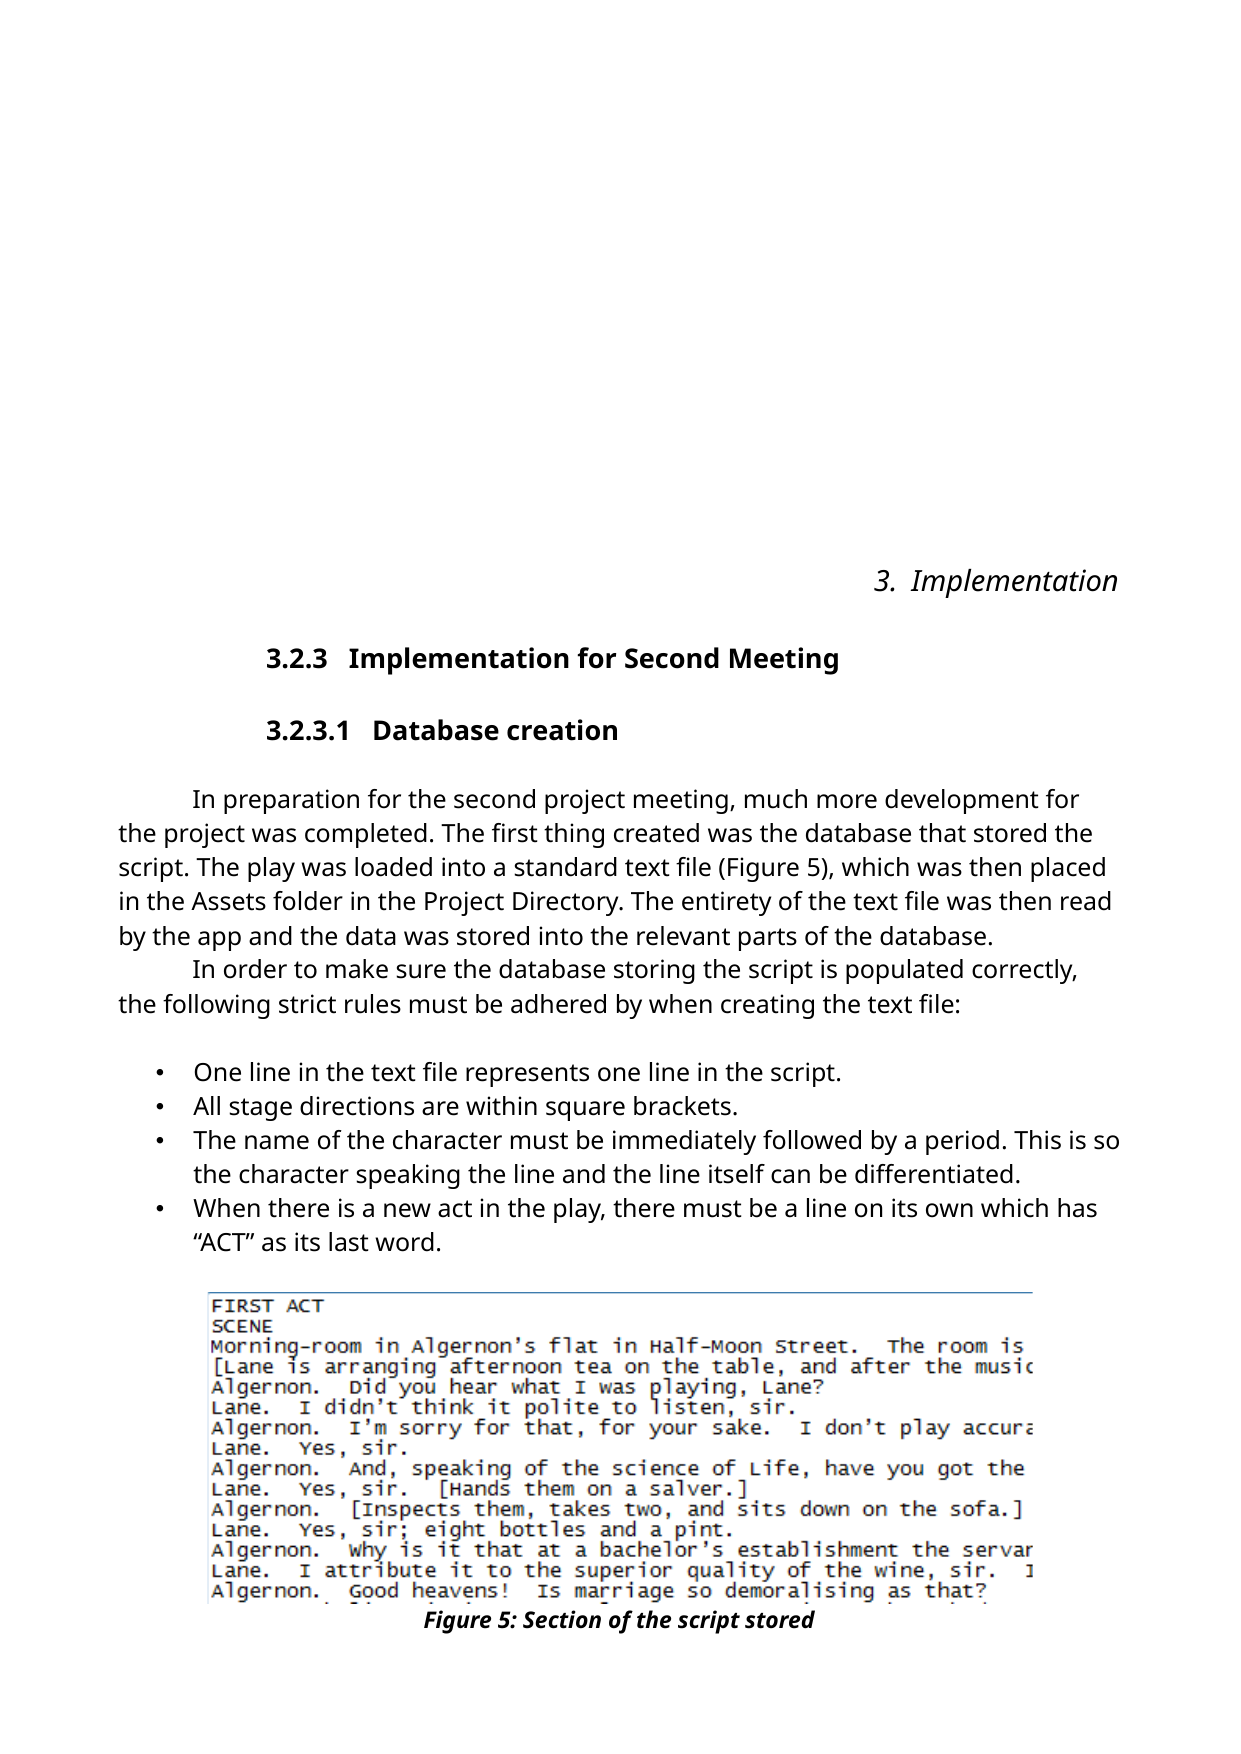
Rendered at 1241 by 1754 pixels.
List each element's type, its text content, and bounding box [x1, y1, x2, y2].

text 3.2.3.1 Database creation [118, 711, 1122, 748]
text In order to make sure the database storing the script is populated correctly, the following strict rules must be adhered by when creating the text file: [118, 952, 1122, 1020]
text In preparation for the second project meeting, much more development for the project was completed. The first thing created was the database that stored the script. The play was loaded into a standard text file (Figure 5), which was then placed in the Assets folder in the Project Directory. The entirety of the text file was then read by the app and the data was stored into the relevant parts of the database. [118, 782, 1122, 952]
list Implementation [493, 561, 1122, 600]
picture [207, 1292, 1033, 1604]
list When there is a new act in the play, there must be a line on its own which has “ACT” as its last word. [156, 1191, 1122, 1259]
list All stage directions are within square brackets. [156, 1088, 1122, 1122]
text Figure 5: Section of the script stored [118, 1604, 1122, 1635]
list The name of the character must be immediately followed by a period. This is so the character speaking the line and the line itself can be differentiated. [156, 1122, 1122, 1191]
text 3.2.3 Implementation for Second Meeting [118, 640, 1122, 677]
list One line in the text file represents one line in the script. [156, 1054, 1122, 1088]
